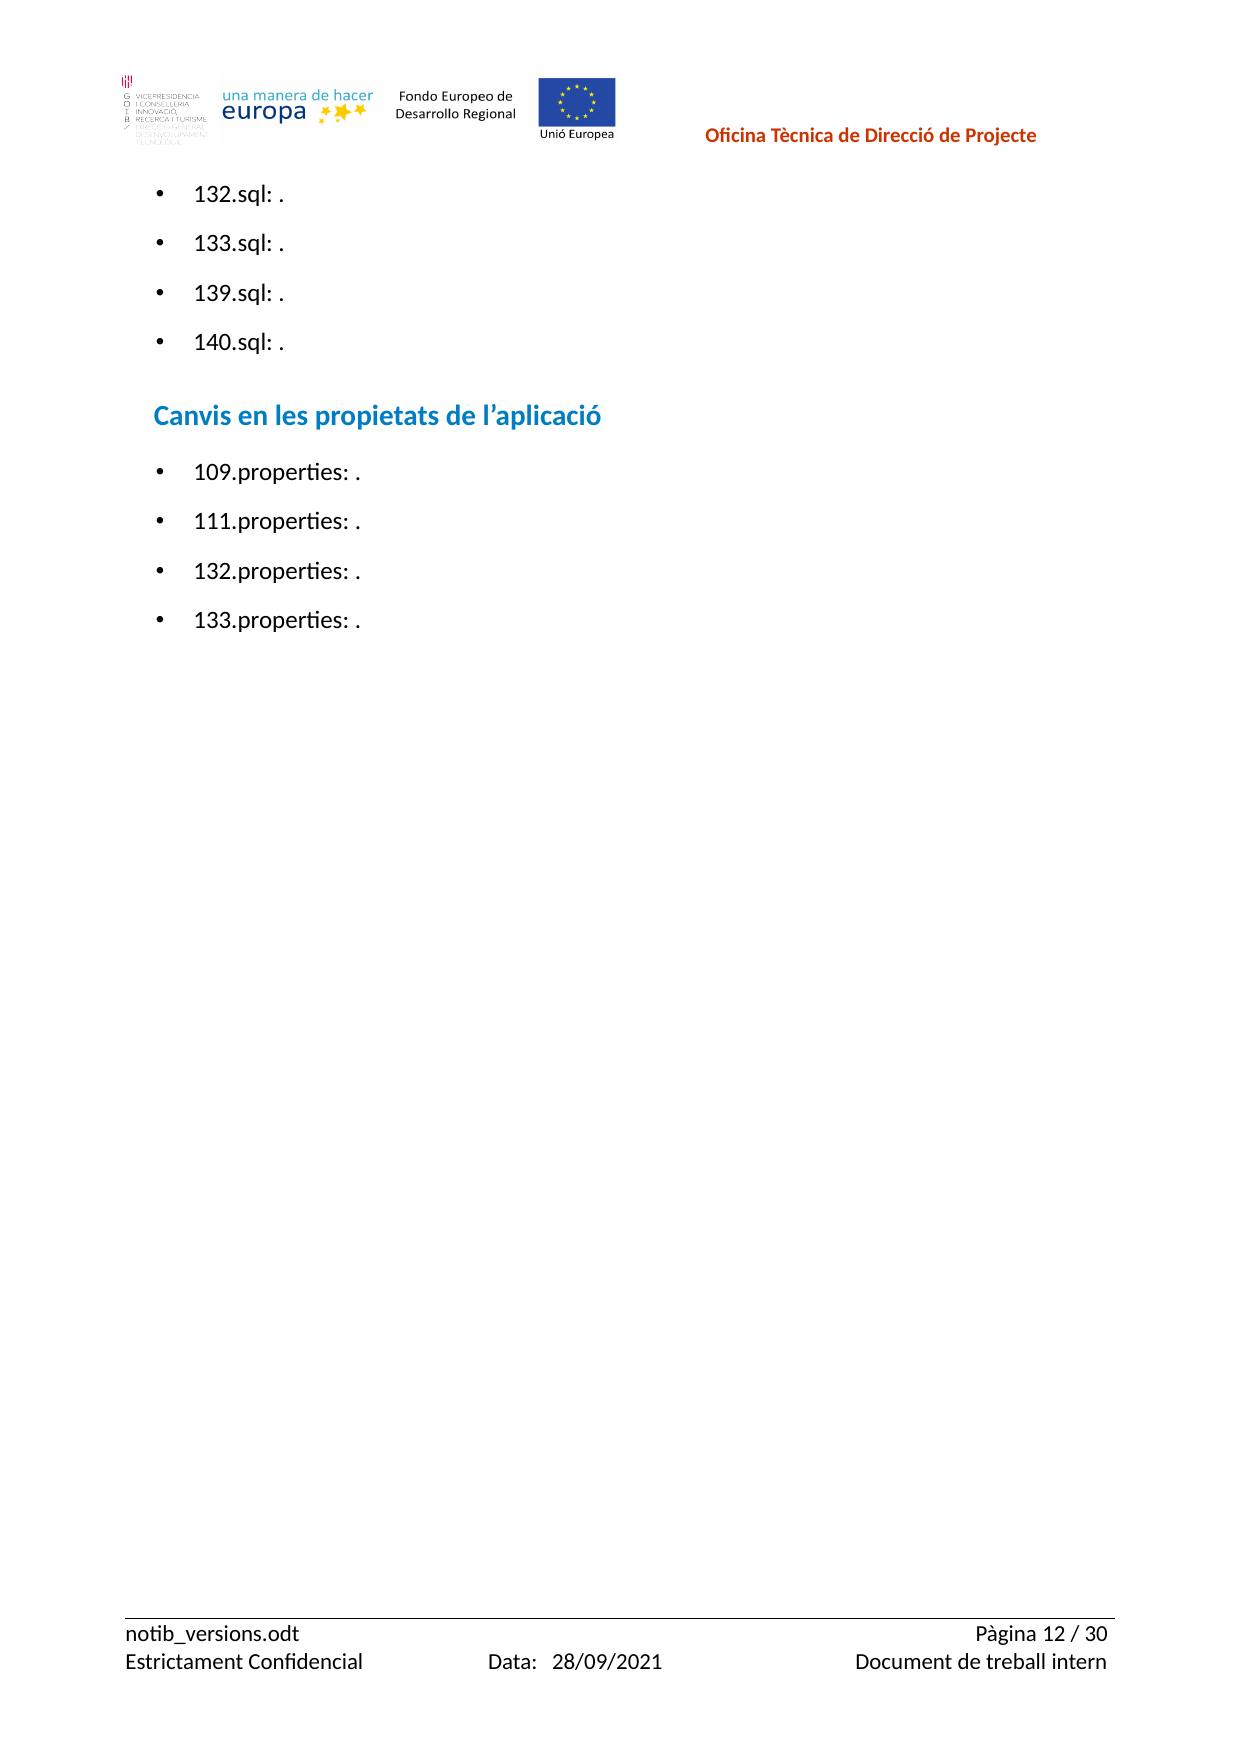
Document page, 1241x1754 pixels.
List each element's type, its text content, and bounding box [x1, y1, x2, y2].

list 132.properties: . [156, 555, 1122, 586]
picture [219, 73, 621, 147]
list 139.sql: . [156, 277, 1122, 307]
list 109.properties: . [156, 456, 1122, 486]
list 111.properties: . [156, 506, 1122, 536]
subtitle Canvis en les propietats de l’aplicació [153, 397, 1122, 432]
list 132.sql: . [156, 178, 1122, 208]
picture [118, 73, 213, 147]
list 133.sql: . [156, 227, 1122, 258]
list 140.sql: . [156, 326, 1122, 357]
list 133.properties: . [156, 605, 1122, 635]
